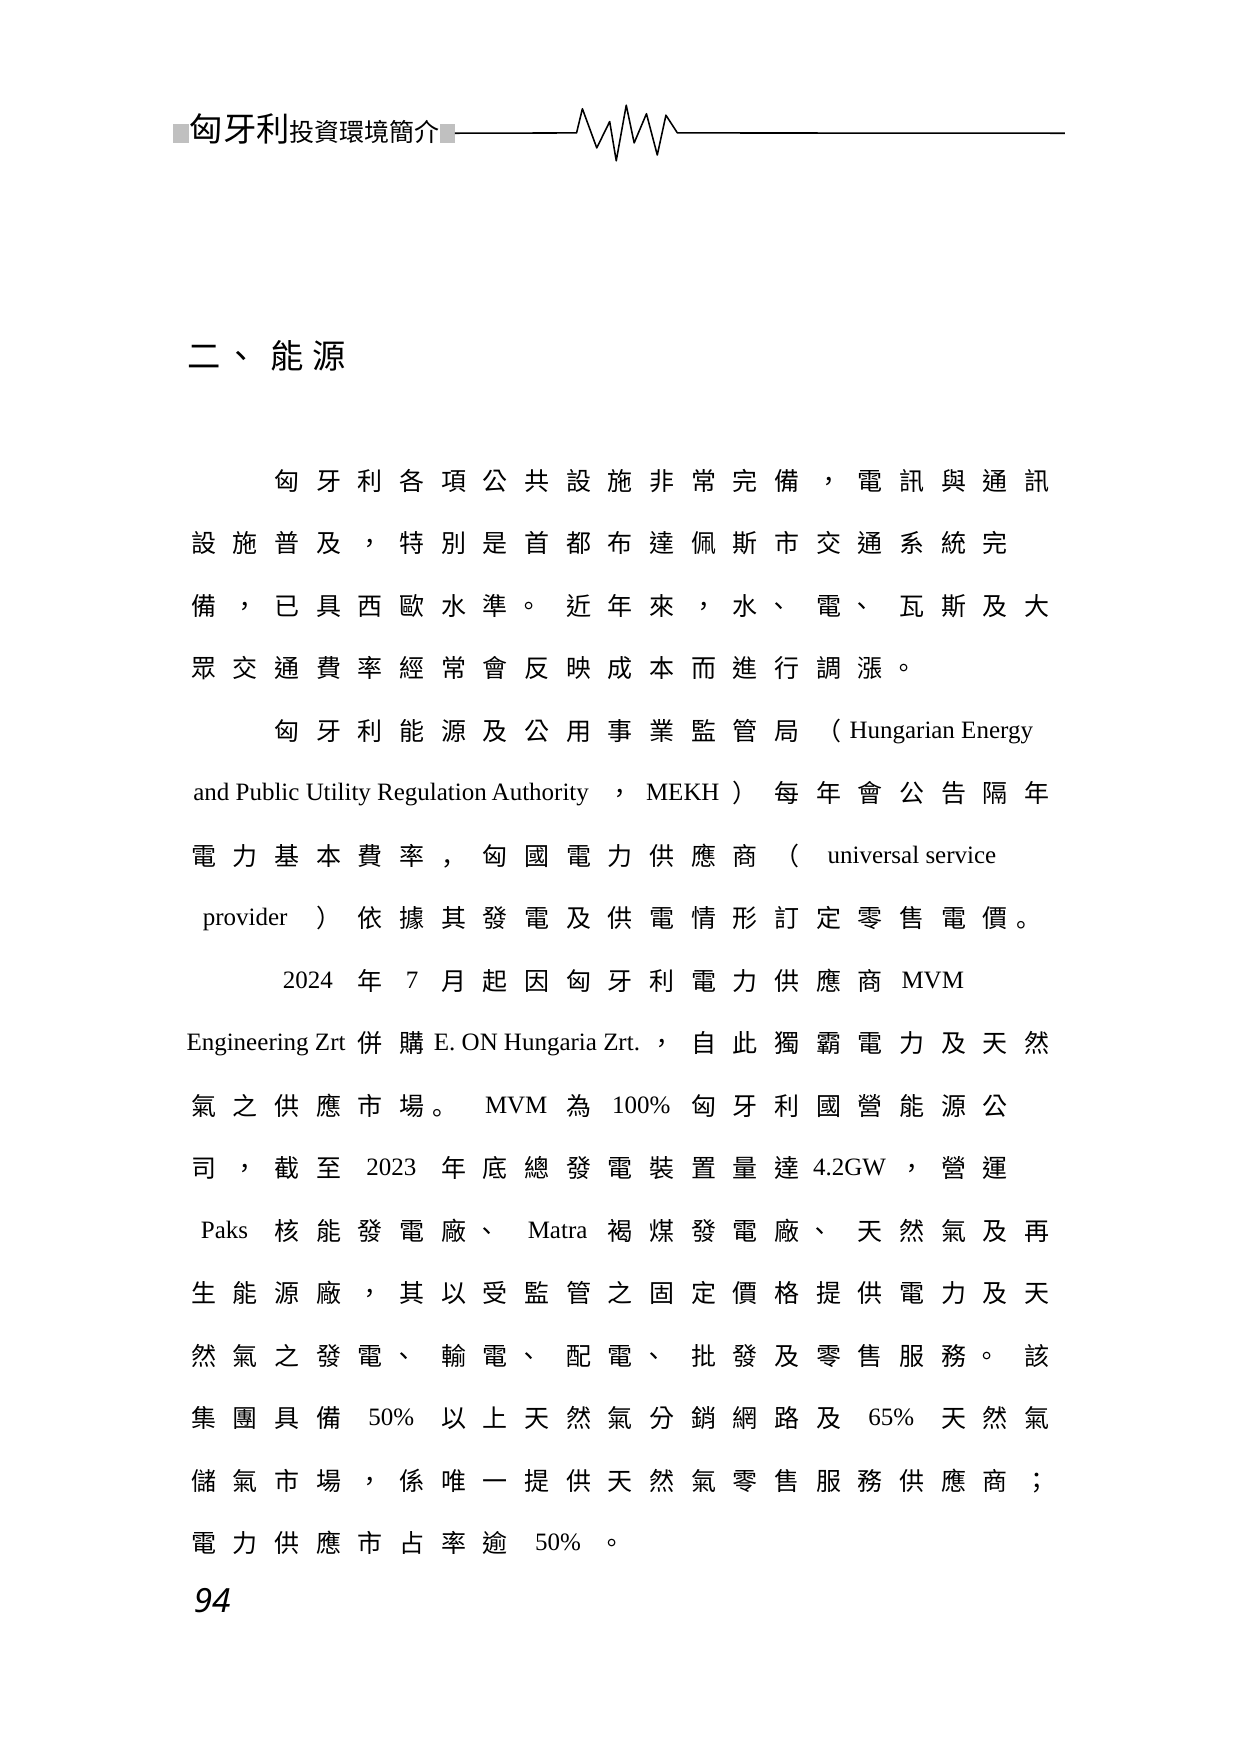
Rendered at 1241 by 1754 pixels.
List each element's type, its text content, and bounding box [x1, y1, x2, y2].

text 匈牙利能源及公用事業監管局（Hungarian Energy and Public Utility Regulation Authority，MEKH）每年會公告隔年電力基本費率，匈國電力供應商（universal service provider）依據其發電及供電情形訂定零售電價。 [183, 688, 1058, 938]
text 匈牙利各項公共設施非常完備，電訊與通訊設施普及，特別是首都布達佩斯市交通系統完備，已具西歐水準。近年來，水、電、瓦斯及大眾交通費率經常會反映成本而進行調漲。 [183, 438, 1058, 688]
text 2024年7月起因匈牙利電力供應商MVM Engineering Zrt併購E. ON Hungaria Zrt.，自此獨霸電力及天然氣之供應市場。MVM為100%匈牙利國營能源公司，截至2023年底總發電裝置量達4.2GW，營運Paks核能發電廠、Matra褐煤發電廠、天然氣及再生能源廠，其以受監管之固定價格提供電力及天然氣之發電、輸電、配電、批發及零售服務。該集團具備50%以上天然氣分銷網路及65%天然氣儲氣市場，係唯一提供天然氣零售服務供應商；電力供應市占率逾50%。 [183, 938, 1058, 1563]
text 二、能源 [183, 313, 1058, 375]
